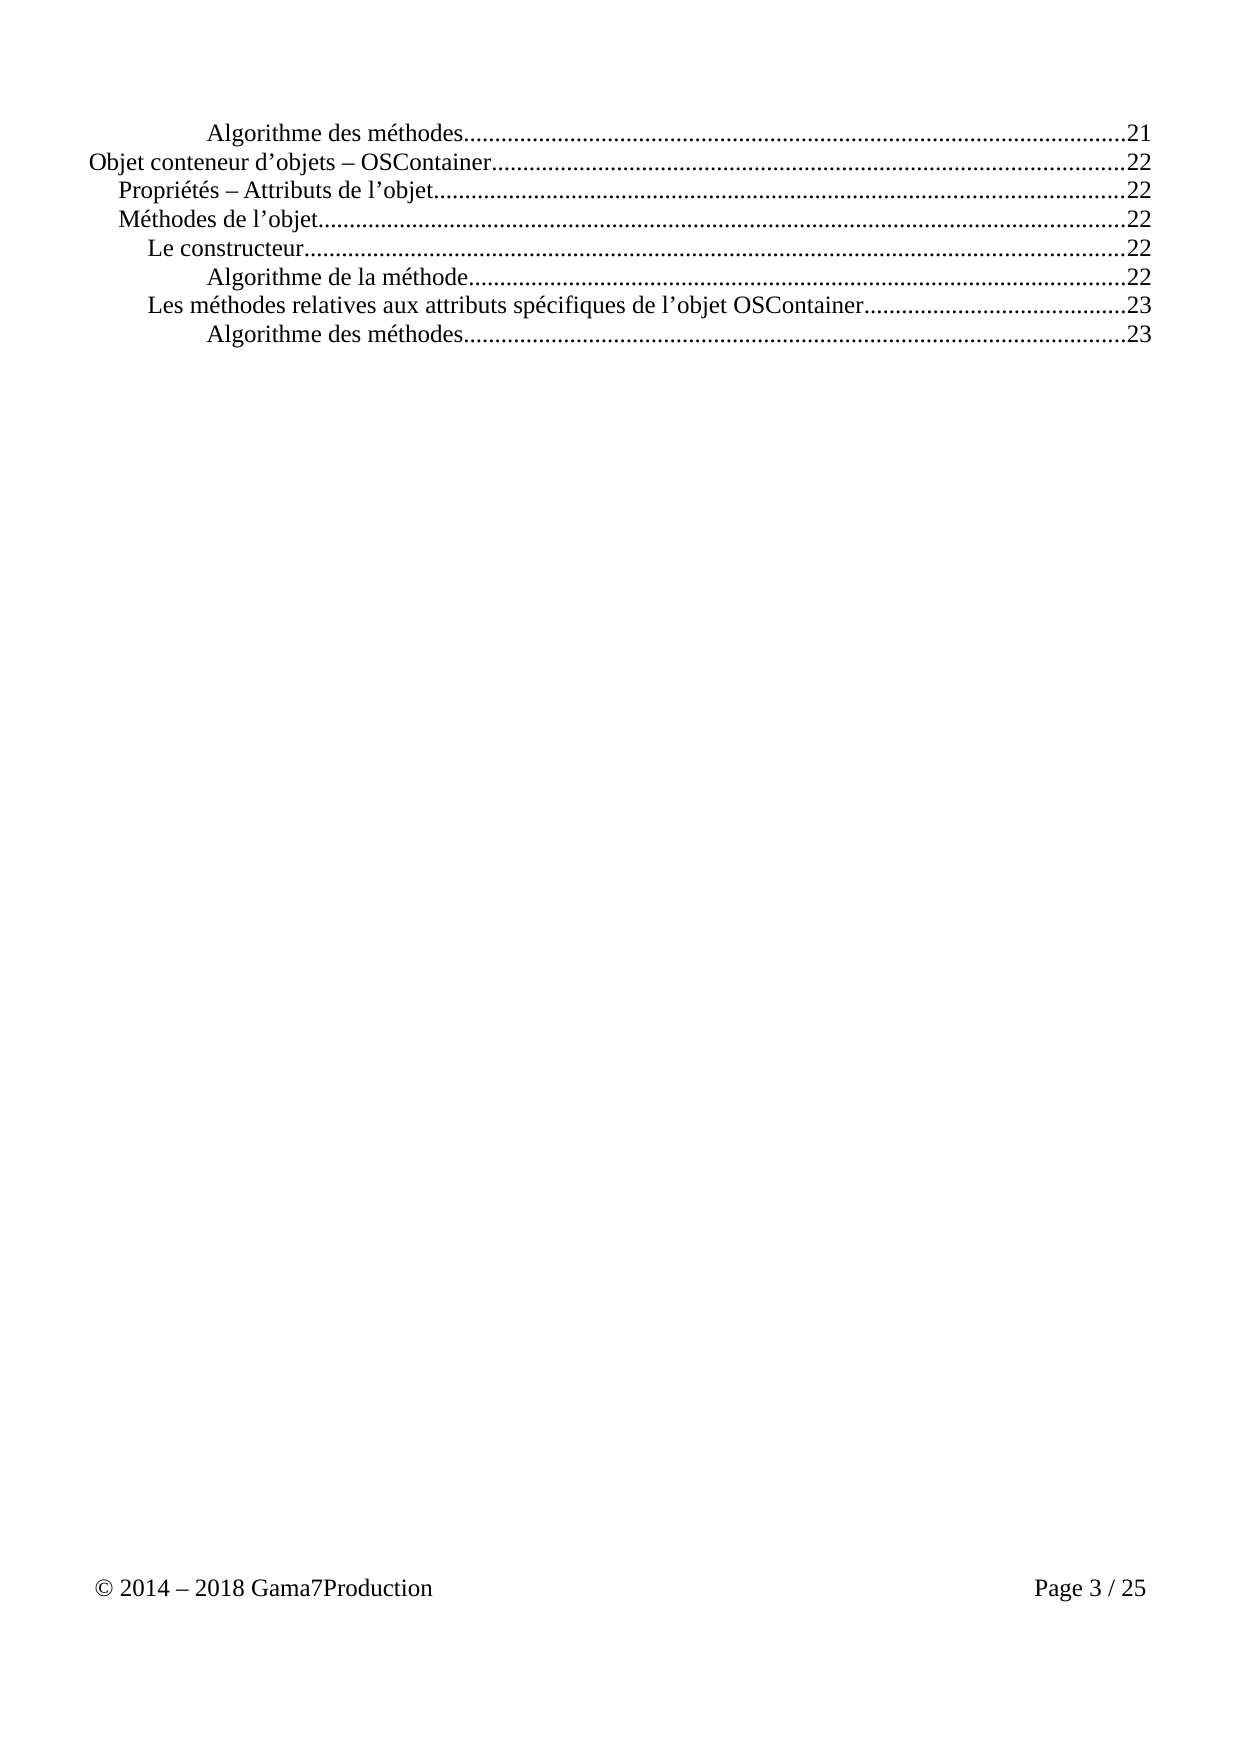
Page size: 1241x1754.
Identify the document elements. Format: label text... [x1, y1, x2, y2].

text Méthodes de l’objet 22 [118, 204, 1152, 233]
text Le constructeur 22 [147, 233, 1152, 262]
text Algorithme des méthodes 23 [206, 319, 1152, 348]
text Objet conteneur d’objets – OSContainer 22 [88, 147, 1152, 176]
text Propriétés – Attributs de l’objet 22 [118, 176, 1152, 204]
text Algorithme de la méthode 22 [206, 262, 1152, 291]
text Les méthodes relatives aux attributs spécifiques de l’objet OSContainer 23 [147, 291, 1152, 319]
text Algorithme des méthodes 21 [206, 118, 1152, 147]
